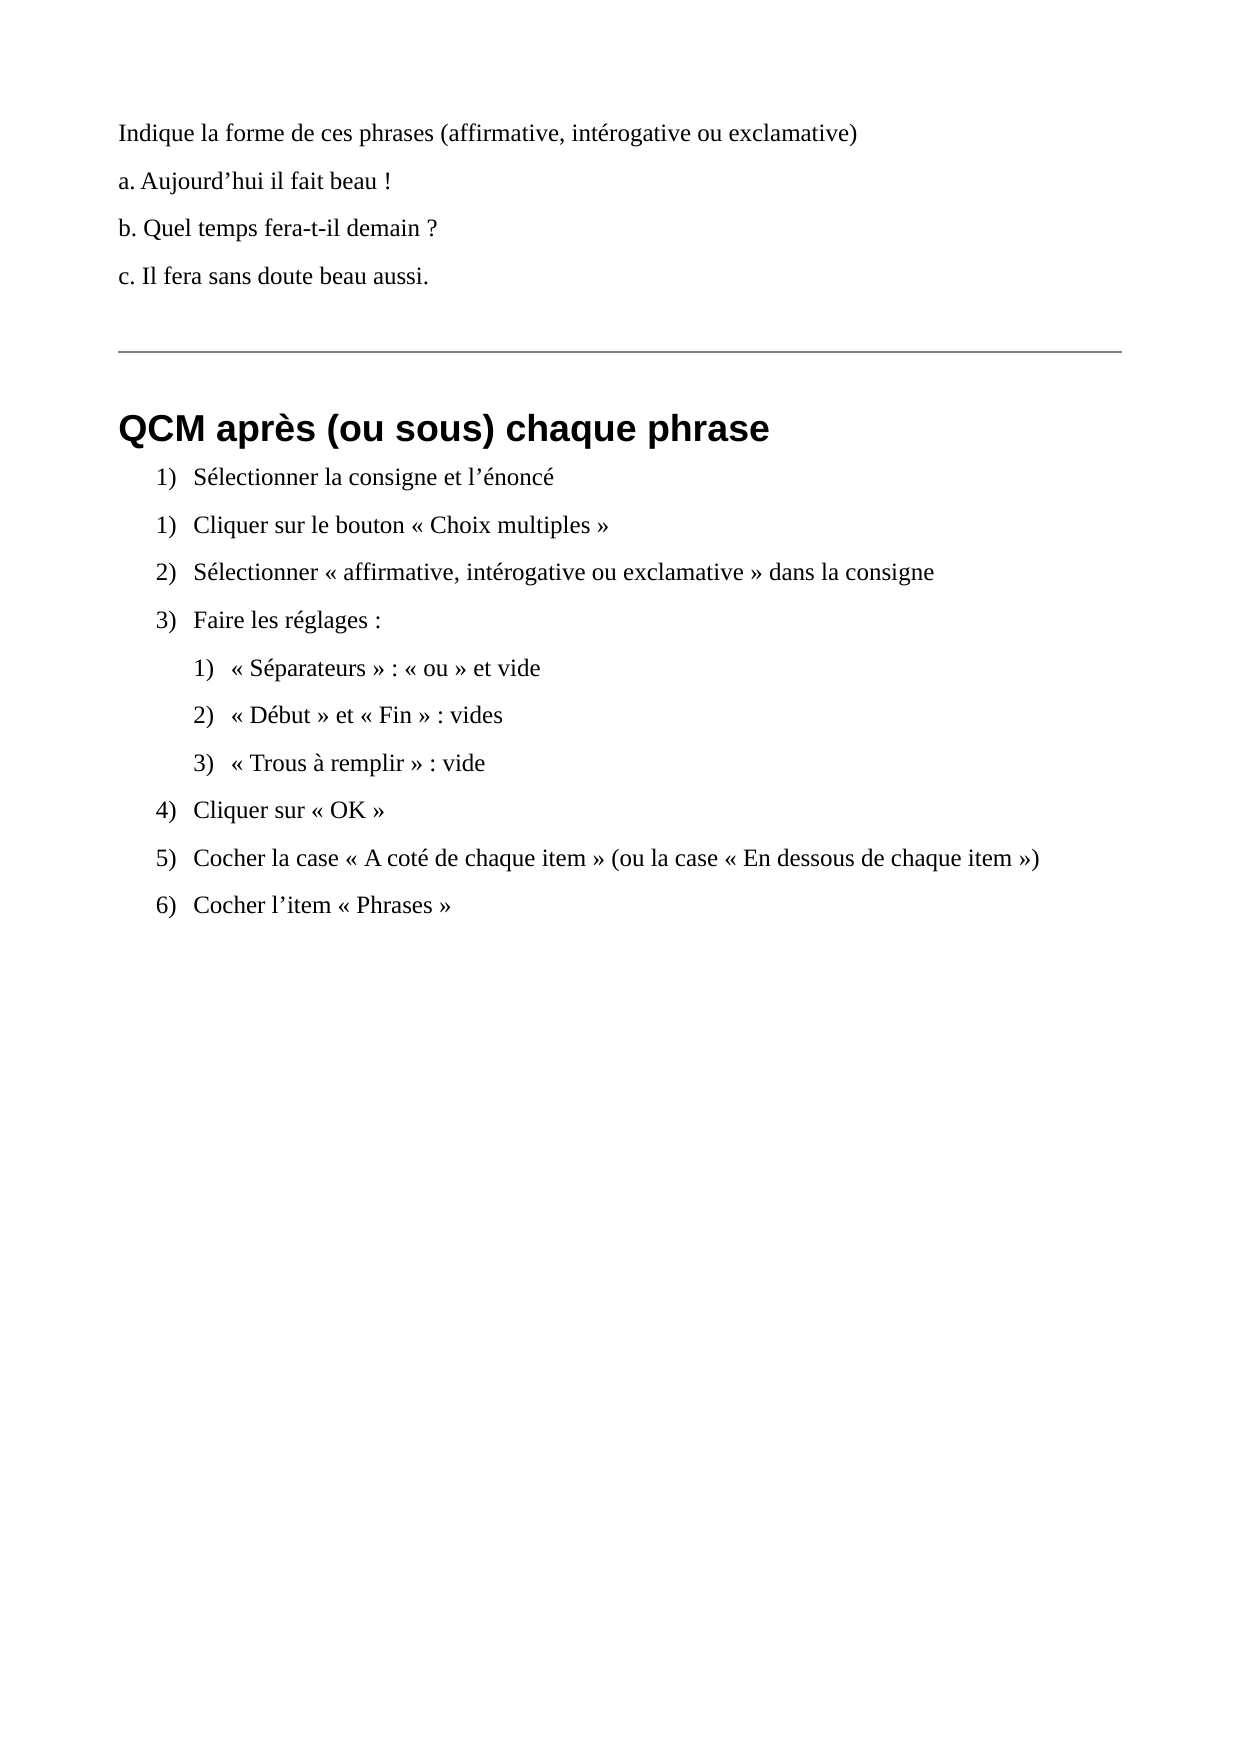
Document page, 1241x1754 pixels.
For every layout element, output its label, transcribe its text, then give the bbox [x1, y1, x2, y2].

list Faire les réglages : [156, 605, 1122, 634]
list « Séparateurs » : « ou » et vide [193, 653, 1122, 681]
subtitle QCM après (ou sous) chaque phrase [118, 407, 1122, 450]
list Sélectionner la consigne et l’énoncé [156, 462, 1122, 491]
text b. Quel temps fera-t-il demain ? [118, 213, 1122, 242]
list « Trous à remplir » : vide [193, 748, 1122, 777]
list Cocher la case « A coté de chaque item » (ou la case « En dessous de chaque item ») [156, 843, 1122, 872]
list Sélectionner « affirmative, intérogative ou exclamative » dans la consigne [156, 557, 1122, 586]
list « Début » et « Fin » : vides [193, 700, 1122, 729]
list Cliquer sur « OK » [156, 795, 1122, 824]
text a. Aujourd’hui il fait beau ! [118, 166, 1122, 194]
text Indique la forme de ces phrases (affirmative, intérogative ou exclamative) [118, 118, 1122, 147]
list Cocher l’item « Phrases » [156, 891, 1122, 919]
text c. Il fera sans doute beau aussi. [118, 261, 1122, 290]
list Cliquer sur le bouton « Choix multiples » [156, 510, 1122, 538]
